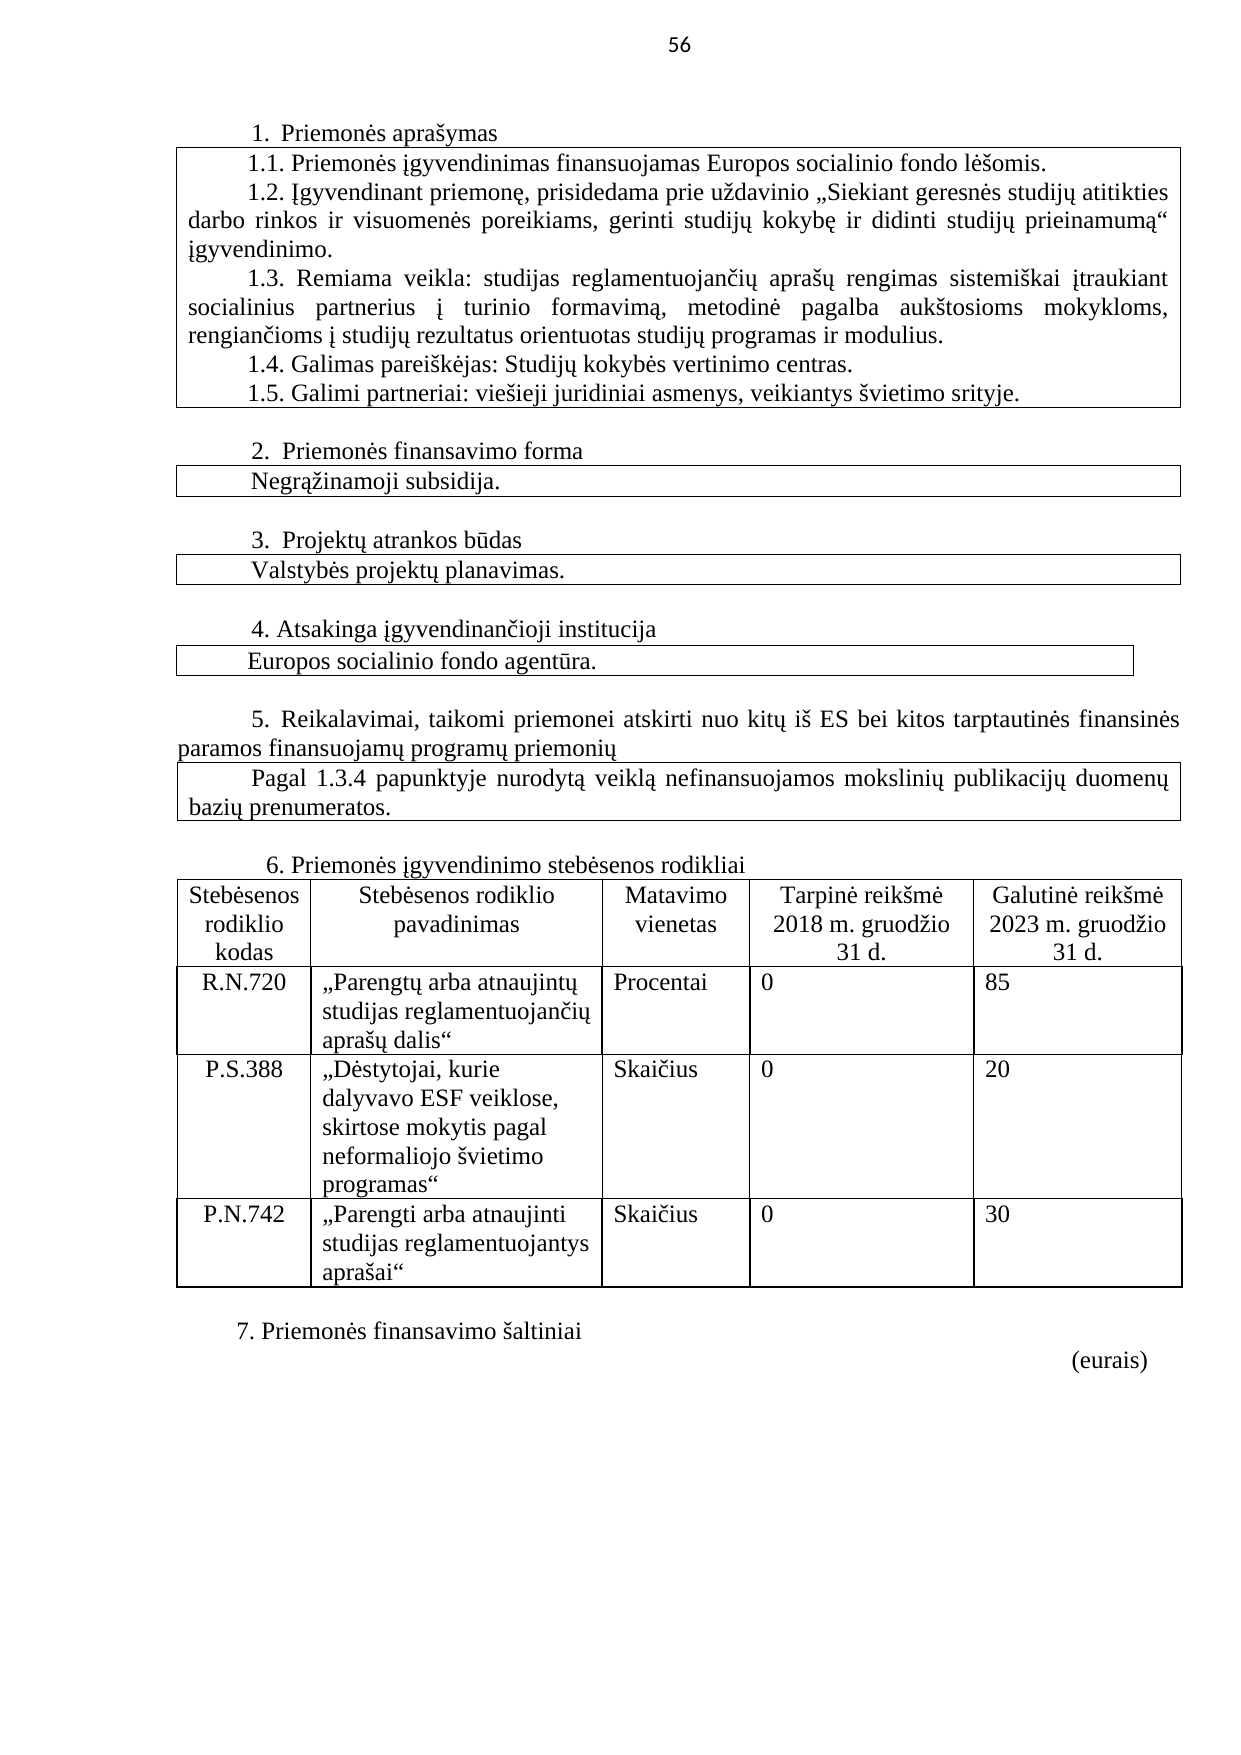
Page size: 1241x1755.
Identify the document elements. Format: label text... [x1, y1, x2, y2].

table_cell P.S.388 [178, 1055, 310, 1198]
text (eurais) [177, 1345, 1181, 1374]
table_cell Procentai [603, 967, 749, 1053]
table_cell „Parengtų arba atnaujintų studijas reglamentuojančių aprašų dalis“ [312, 967, 601, 1053]
table_cell P.N.742 [178, 1199, 310, 1286]
table_header 1.1. Priemonės įgyvendinimas finansuojamas Europos socialinio fondo lėšomis. [177, 148, 1180, 177]
table_cell 1.5. Galimi partneriai: viešieji juridiniai asmenys, veikiantys švietimo srityje. [177, 378, 1180, 407]
table_header Matavimo vienetas [603, 880, 749, 966]
table_cell 0 [750, 1055, 973, 1198]
table_cell 1.2. Įgyvendinant priemonę, prisidedama prie uždavinio „Siekiant geresnės studijų atitikties darbo rinkos ir visuomenės poreikiams, gerinti studijų kokybę ir didinti studijų prieinamumą“ įgyvendinimo. [177, 177, 1180, 263]
table_header Valstybės projektų planavimas. [177, 555, 1180, 584]
table_header Stebėsenos rodiklio kodas [178, 880, 310, 966]
text 1. Priemonės aprašymas [251, 118, 1181, 147]
table_header Pagal 1.3.4 papunktyje nurodytą veiklą nefinansuojamos mokslinių publikacijų duomenų bazių prenumeratos. [178, 763, 1180, 820]
table_cell „Parengti arba atnaujinti studijas reglamentuojantys aprašai“ [312, 1199, 601, 1286]
table_cell 0 [751, 967, 973, 1053]
text 2. Priemonės finansavimo forma [251, 436, 1181, 465]
table_cell 20 [974, 1055, 1181, 1198]
table_cell Skaičius [603, 1199, 749, 1286]
text 3. Projektų atrankos būdas [251, 525, 1181, 554]
table_header Stebėsenos rodiklio pavadinimas [311, 880, 602, 966]
table_cell 0 [751, 1199, 973, 1286]
table_header Tarpinė reikšmė 2018 m. gruodžio 31 d. [750, 880, 973, 966]
text 4. Atsakinga įgyvendinančioji institucija [251, 614, 1181, 642]
text 6. Priemonės įgyvendinimo stebėsenos rodikliai [266, 850, 1181, 879]
table_cell 30 [975, 1199, 1181, 1286]
table_cell Skaičius [603, 1055, 749, 1198]
table_header Negrąžinamoji subsidija. [177, 466, 1180, 496]
text 7. Priemonės finansavimo šaltiniai [236, 1316, 1181, 1345]
text 5. Reikalavimai, taikomi priemonei atskirti nuo kitų iš ES bei kitos tarptautinės finansinės paramos finansuojamų programų priemonių [177, 704, 1181, 762]
table_cell „Dėstytojai, kurie dalyvavo ESF veiklose, skirtose mokytis pagal neformaliojo švietimo programas“ [311, 1055, 602, 1198]
table_cell 85 [975, 967, 1181, 1053]
table_header Galutinė reikšmė 2023 m. gruodžio 31 d. [974, 880, 1181, 966]
table_cell 1.3. Remiama veikla: studijas reglamentuojančių aprašų rengimas sistemiškai įtraukiant socialinius partnerius į turinio formavimą, metodinė pagalba aukštosioms mokykloms, rengiančioms į studijų rezultatus orientuotas studijų programas ir modulius. [177, 263, 1180, 349]
table_cell 1.4. Galimas pareiškėjas: Studijų kokybės vertinimo centras. [177, 349, 1180, 378]
table_cell R.N.720 [178, 967, 310, 1053]
table_header Europos socialinio fondo agentūra. [177, 646, 1133, 674]
